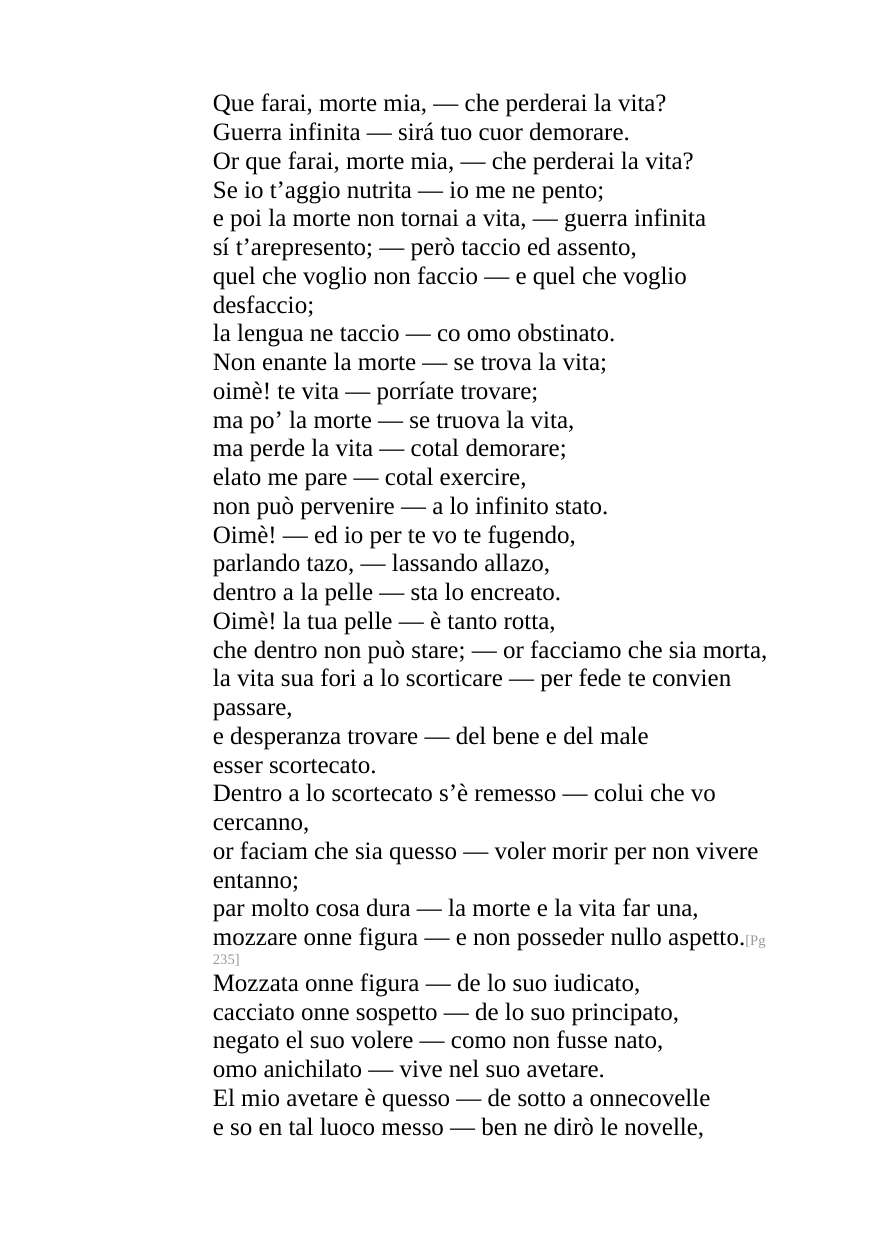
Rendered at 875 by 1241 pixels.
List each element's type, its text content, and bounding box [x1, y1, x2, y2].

text Que farai, morte mia, — che perderai la vita? Guerra infinita — sirá tuo cuor demorare. [213, 88, 779, 146]
text Dentro a lo scortecato s’è remesso — colui che vo cercanno, or faciam che sia quesso — voler morir per non vivere entanno; par molto cosa dura — la morte e la vita far una, mozzare onne figura — e non posseder nullo aspetto.[Pg 235] [213, 778, 779, 968]
text Or que farai, morte mia, — che perderai la vita? Se io t’aggio nutrita — io me ne pento; e poi la morte non tornai a vita, — guerra infinita sí t’arepresento; — però taccio ed assento, quel che voglio non faccio — e quel che voglio desfaccio; la lengua ne taccio — co omo obstinato. [213, 146, 779, 347]
text Non enante la morte — se trova la vita; oimè! te vita — porríate trovare; ma po’ la morte — se truova la vita, ma perde la vita — cotal demorare; elato me pare — cotal exercire, non può pervenire — a lo infinito stato. [213, 347, 779, 520]
text Oimè! la tua pelle — è tanto rotta, che dentro non può stare; — or facciamo che sia morta, la vita sua fori a lo scorticare — per fede te convien passare, e desperanza trovare — del bene e del male esser scortecato. [213, 606, 779, 778]
text Oimè! — ed io per te vo te fugendo, parlando tazo, — lassando allazo, dentro a la pelle — sta lo encreato. [213, 520, 779, 606]
text El mio avetare è quesso — de sotto a onnecovelle e so en tal luoco messo — ben ne dirò le novelle, [213, 1083, 779, 1140]
text Mozzata onne figura — de lo suo iudicato, cacciato onne sospetto — de lo suo principato, negato el suo volere — como non fusse nato, omo anichilato — vive nel suo avetare. [213, 968, 779, 1083]
